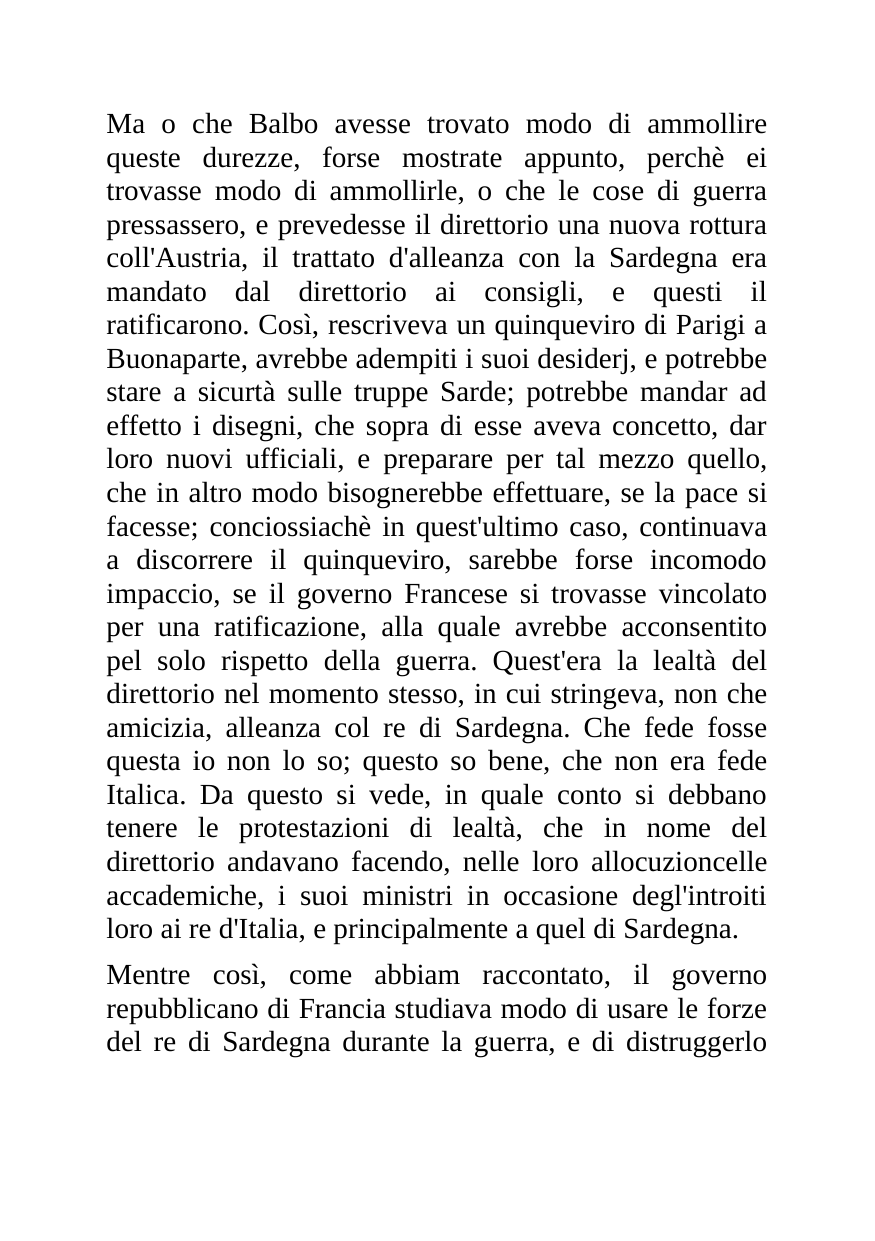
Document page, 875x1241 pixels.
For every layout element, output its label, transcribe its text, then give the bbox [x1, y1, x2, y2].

text Ma o che Balbo avesse trovato modo di ammollire queste durezze, forse mostrate appunto, perchè ei trovasse modo di ammollirle, o che le cose di guerra pressassero, e prevedesse il direttorio una nuova rottura coll'Austria, il trattato d'alleanza con la Sardegna era mandato dal direttorio ai consigli, e questi il ratificarono. Così, rescriveva un quinqueviro di Parigi a Buonaparte, avrebbe adempiti i suoi desiderj, e potrebbe stare a sicurtà sulle truppe Sarde; potrebbe mandar ad effetto i disegni, che sopra di esse aveva concetto, dar loro nuovi ufficiali, e preparare per tal mezzo quello, che in altro modo bisognerebbe effettuare, se la pace si facesse; conciossiachè in quest'ultimo caso, continuava a discorrere il quinqueviro, sarebbe forse incomodo impaccio, se il governo Francese si trovasse vincolato per una ratificazione, alla quale avrebbe acconsentito pel solo rispetto della guerra. Quest'era la lealtà del direttorio nel momento stesso, in cui stringeva, non che amicizia, alleanza col re di Sardegna. Che fede fosse questa io non lo so; questo so bene, che non era fede Italica. Da questo si vede, in quale conto si debbano tenere le protestazioni di lealtà, che in nome del direttorio andavano facendo, nelle loro allocuzioncelle accademiche, i suoi ministri in occasione degl'introiti loro ai re d'Italia, e principalmente a quel di Sardegna. [106, 106, 768, 945]
text Mentre così, come abbiam raccontato, il governo repubblicano di Francia studiava modo di usare le forze del re di Sardegna durante la guerra, e di distruggerlo [106, 957, 768, 1058]
